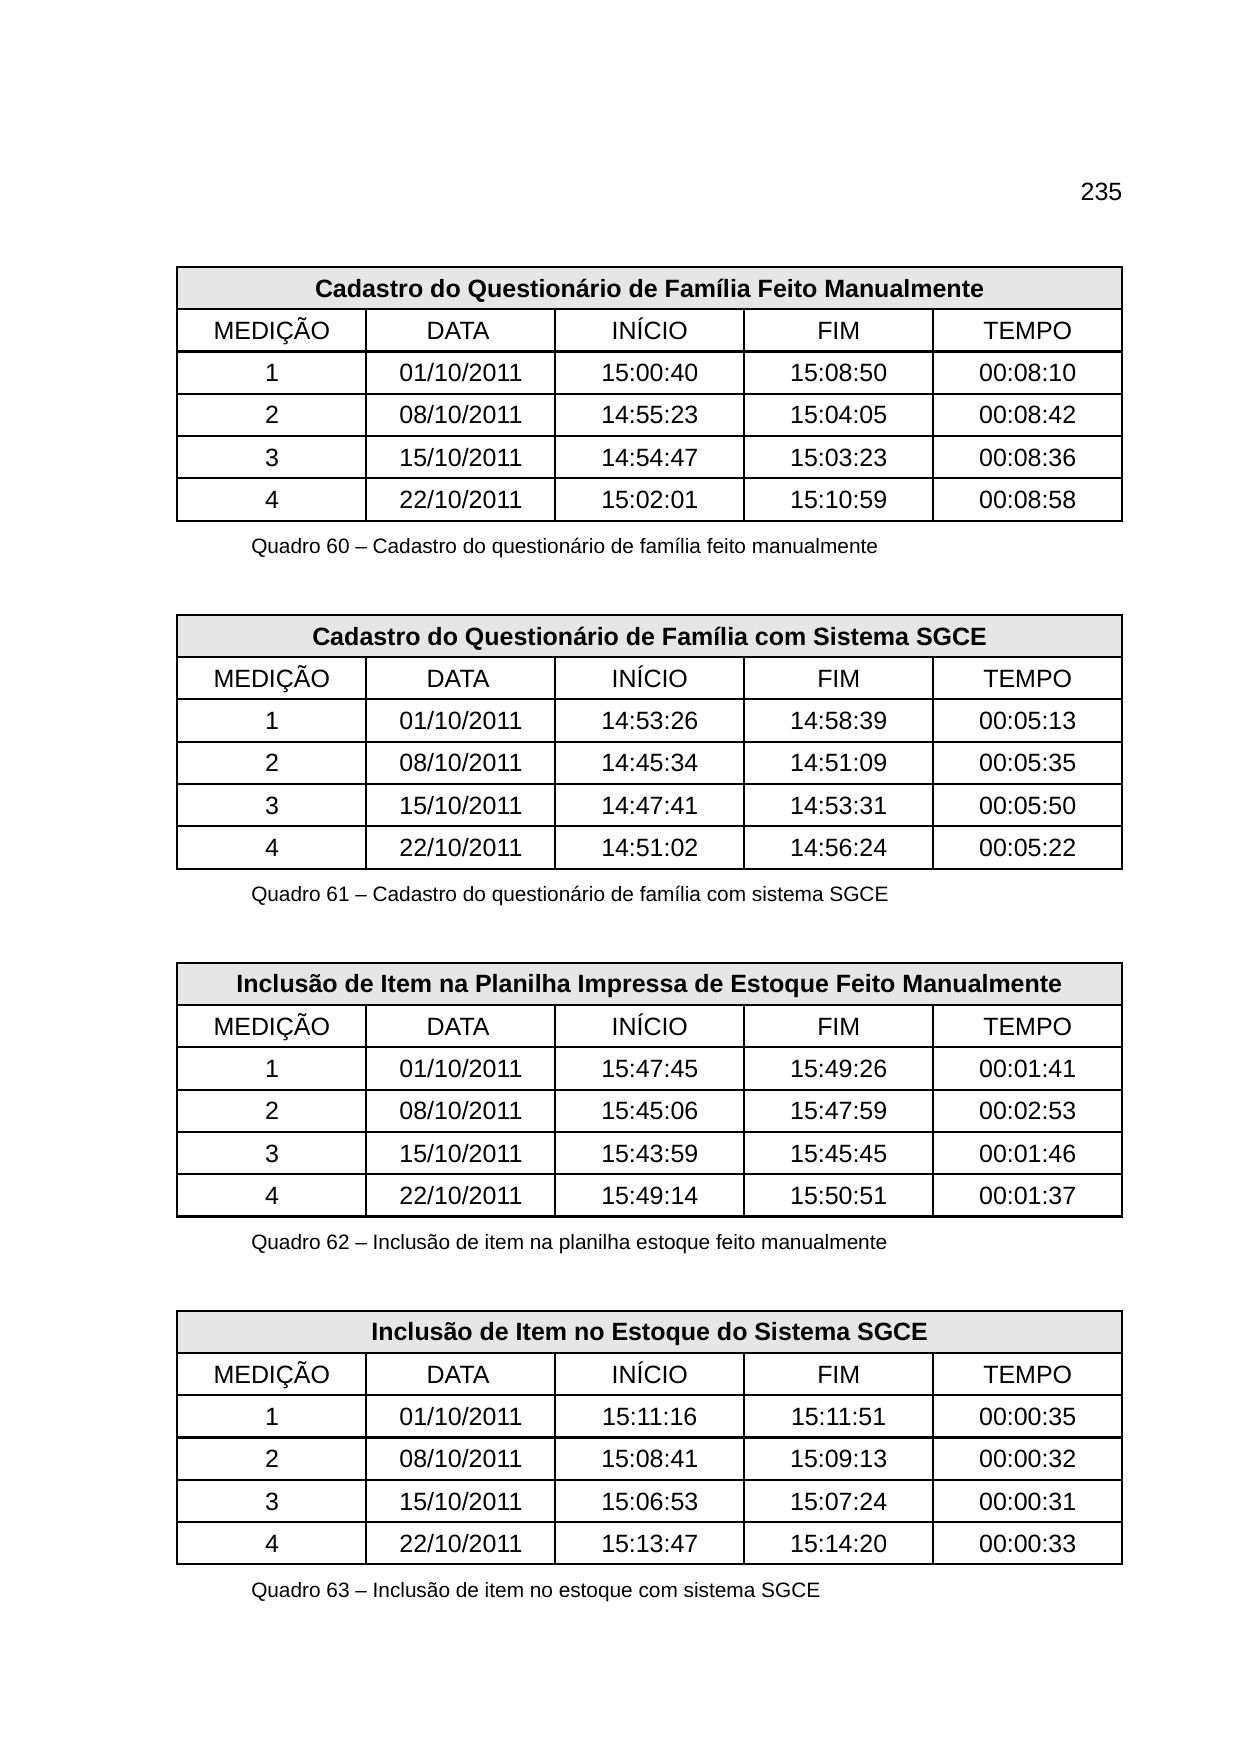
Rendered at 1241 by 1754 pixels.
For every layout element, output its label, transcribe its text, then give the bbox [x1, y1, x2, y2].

table_cell 00:00:32 [934, 1439, 1121, 1479]
table_cell 15:14:20 [745, 1523, 932, 1563]
table_cell 15:13:47 [556, 1523, 743, 1563]
table_cell 14:54:47 [556, 437, 743, 477]
table_cell 00:05:35 [934, 743, 1121, 783]
table_cell 00:08:36 [934, 437, 1121, 477]
table_cell MEDIÇÃO [178, 310, 365, 350]
table_cell 00:08:58 [934, 479, 1121, 519]
table_cell 00:00:31 [934, 1481, 1121, 1521]
table_cell 15:02:01 [556, 479, 743, 519]
table_cell 14:51:09 [745, 743, 932, 783]
table_cell 08/10/2011 [367, 1091, 554, 1131]
table_cell 15:45:45 [745, 1133, 932, 1173]
table_cell FIM [745, 1354, 932, 1394]
table_cell 00:00:35 [934, 1396, 1121, 1436]
table_cell 08/10/2011 [367, 743, 554, 783]
text Quadro 61 – Cadastro do questionário de família com sistema SGCE [177, 882, 1122, 906]
table_cell 14:47:41 [556, 785, 743, 825]
table_cell 15/10/2011 [367, 785, 554, 825]
table_cell MEDIÇÃO [178, 658, 365, 698]
table_cell 15:43:59 [556, 1133, 743, 1173]
table_cell 15:09:13 [745, 1439, 932, 1479]
table_cell 2 [178, 743, 365, 783]
table_cell 15:03:23 [745, 437, 932, 477]
table_cell 3 [178, 1133, 365, 1173]
table_cell 00:01:46 [934, 1133, 1121, 1173]
table_cell 2 [178, 1091, 365, 1131]
table_cell 22/10/2011 [367, 1523, 554, 1563]
table_cell 1 [178, 353, 365, 393]
table_cell 15:47:59 [745, 1091, 932, 1131]
table_cell 4 [178, 1523, 365, 1563]
table_cell INÍCIO [556, 1006, 743, 1046]
table_cell 00:01:41 [934, 1048, 1121, 1088]
table_cell 00:05:50 [934, 785, 1121, 825]
table_cell 01/10/2011 [367, 1048, 554, 1088]
table_cell DATA [367, 1354, 554, 1394]
table_cell INÍCIO [556, 310, 743, 350]
text Quadro 60 – Cadastro do questionário de família feito manualmente [177, 534, 1122, 558]
table_cell 15:07:24 [745, 1481, 932, 1521]
table_cell 00:01:37 [934, 1175, 1121, 1215]
table_cell 00:05:22 [934, 827, 1121, 867]
table_cell 00:08:10 [934, 353, 1121, 393]
table_cell 15:10:59 [745, 479, 932, 519]
table_cell 08/10/2011 [367, 1439, 554, 1479]
table_cell INÍCIO [556, 658, 743, 698]
table_cell 15:11:16 [556, 1396, 743, 1436]
table_cell 14:45:34 [556, 743, 743, 783]
table_header Cadastro do Questionário de Família com Sistema SGCE [178, 616, 1121, 656]
table_cell 14:55:23 [556, 395, 743, 435]
table_cell 15:45:06 [556, 1091, 743, 1131]
table_cell FIM [745, 310, 932, 350]
table_cell 15:49:14 [556, 1175, 743, 1215]
table_cell FIM [745, 1006, 932, 1046]
table_cell 3 [178, 785, 365, 825]
table_cell 00:00:33 [934, 1523, 1121, 1563]
table_header Cadastro do Questionário de Família Feito Manualmente [178, 268, 1121, 308]
table_cell 14:58:39 [745, 700, 932, 741]
table_cell 00:05:13 [934, 700, 1121, 741]
table_cell 15:49:26 [745, 1048, 932, 1088]
table_cell FIM [745, 658, 932, 698]
table_cell MEDIÇÃO [178, 1006, 365, 1046]
table_cell 15/10/2011 [367, 437, 554, 477]
table_cell TEMPO [934, 658, 1121, 698]
table_cell 1 [178, 1396, 365, 1436]
table_header Inclusão de Item no Estoque do Sistema SGCE [178, 1312, 1121, 1352]
table_cell 2 [178, 395, 365, 435]
table_cell 14:53:31 [745, 785, 932, 825]
table_cell 14:56:24 [745, 827, 932, 867]
table_cell DATA [367, 310, 554, 350]
table_cell 3 [178, 437, 365, 477]
table_cell 00:08:42 [934, 395, 1121, 435]
text Quadro 63 – Inclusão de item no estoque com sistema SGCE [177, 1578, 1122, 1602]
table_cell 15:06:53 [556, 1481, 743, 1521]
table_cell MEDIÇÃO [178, 1354, 365, 1394]
table_cell 01/10/2011 [367, 1396, 554, 1436]
table_cell 3 [178, 1481, 365, 1521]
table_cell 15:00:40 [556, 353, 743, 393]
table_cell TEMPO [934, 1006, 1121, 1046]
table_cell 22/10/2011 [367, 827, 554, 867]
table_cell 15:11:51 [745, 1396, 932, 1436]
table_cell 22/10/2011 [367, 479, 554, 519]
table_cell DATA [367, 1006, 554, 1046]
table_cell 15:50:51 [745, 1175, 932, 1215]
table_cell 1 [178, 1048, 365, 1088]
table_cell TEMPO [934, 310, 1121, 350]
table_cell 15/10/2011 [367, 1481, 554, 1521]
table_cell 08/10/2011 [367, 395, 554, 435]
table_cell 14:51:02 [556, 827, 743, 867]
table_cell 14:53:26 [556, 700, 743, 741]
table_cell 15:08:41 [556, 1439, 743, 1479]
table_cell 00:02:53 [934, 1091, 1121, 1131]
table_cell 1 [178, 700, 365, 741]
table_cell 22/10/2011 [367, 1175, 554, 1215]
table_cell 01/10/2011 [367, 700, 554, 741]
table_cell 15:47:45 [556, 1048, 743, 1088]
table_cell DATA [367, 658, 554, 698]
table_cell 4 [178, 827, 365, 867]
table_header Inclusão de Item na Planilha Impressa de Estoque Feito Manualmente [178, 964, 1121, 1004]
table_cell 4 [178, 1175, 365, 1215]
table_cell 4 [178, 479, 365, 519]
table_cell TEMPO [934, 1354, 1121, 1394]
table_cell 15/10/2011 [367, 1133, 554, 1173]
table_cell 15:04:05 [745, 395, 932, 435]
table_cell 2 [178, 1439, 365, 1479]
table_cell 15:08:50 [745, 353, 932, 393]
table_cell 01/10/2011 [367, 353, 554, 393]
table_cell INÍCIO [556, 1354, 743, 1394]
text Quadro 62 – Inclusão de item na planilha estoque feito manualmente [177, 1230, 1122, 1254]
